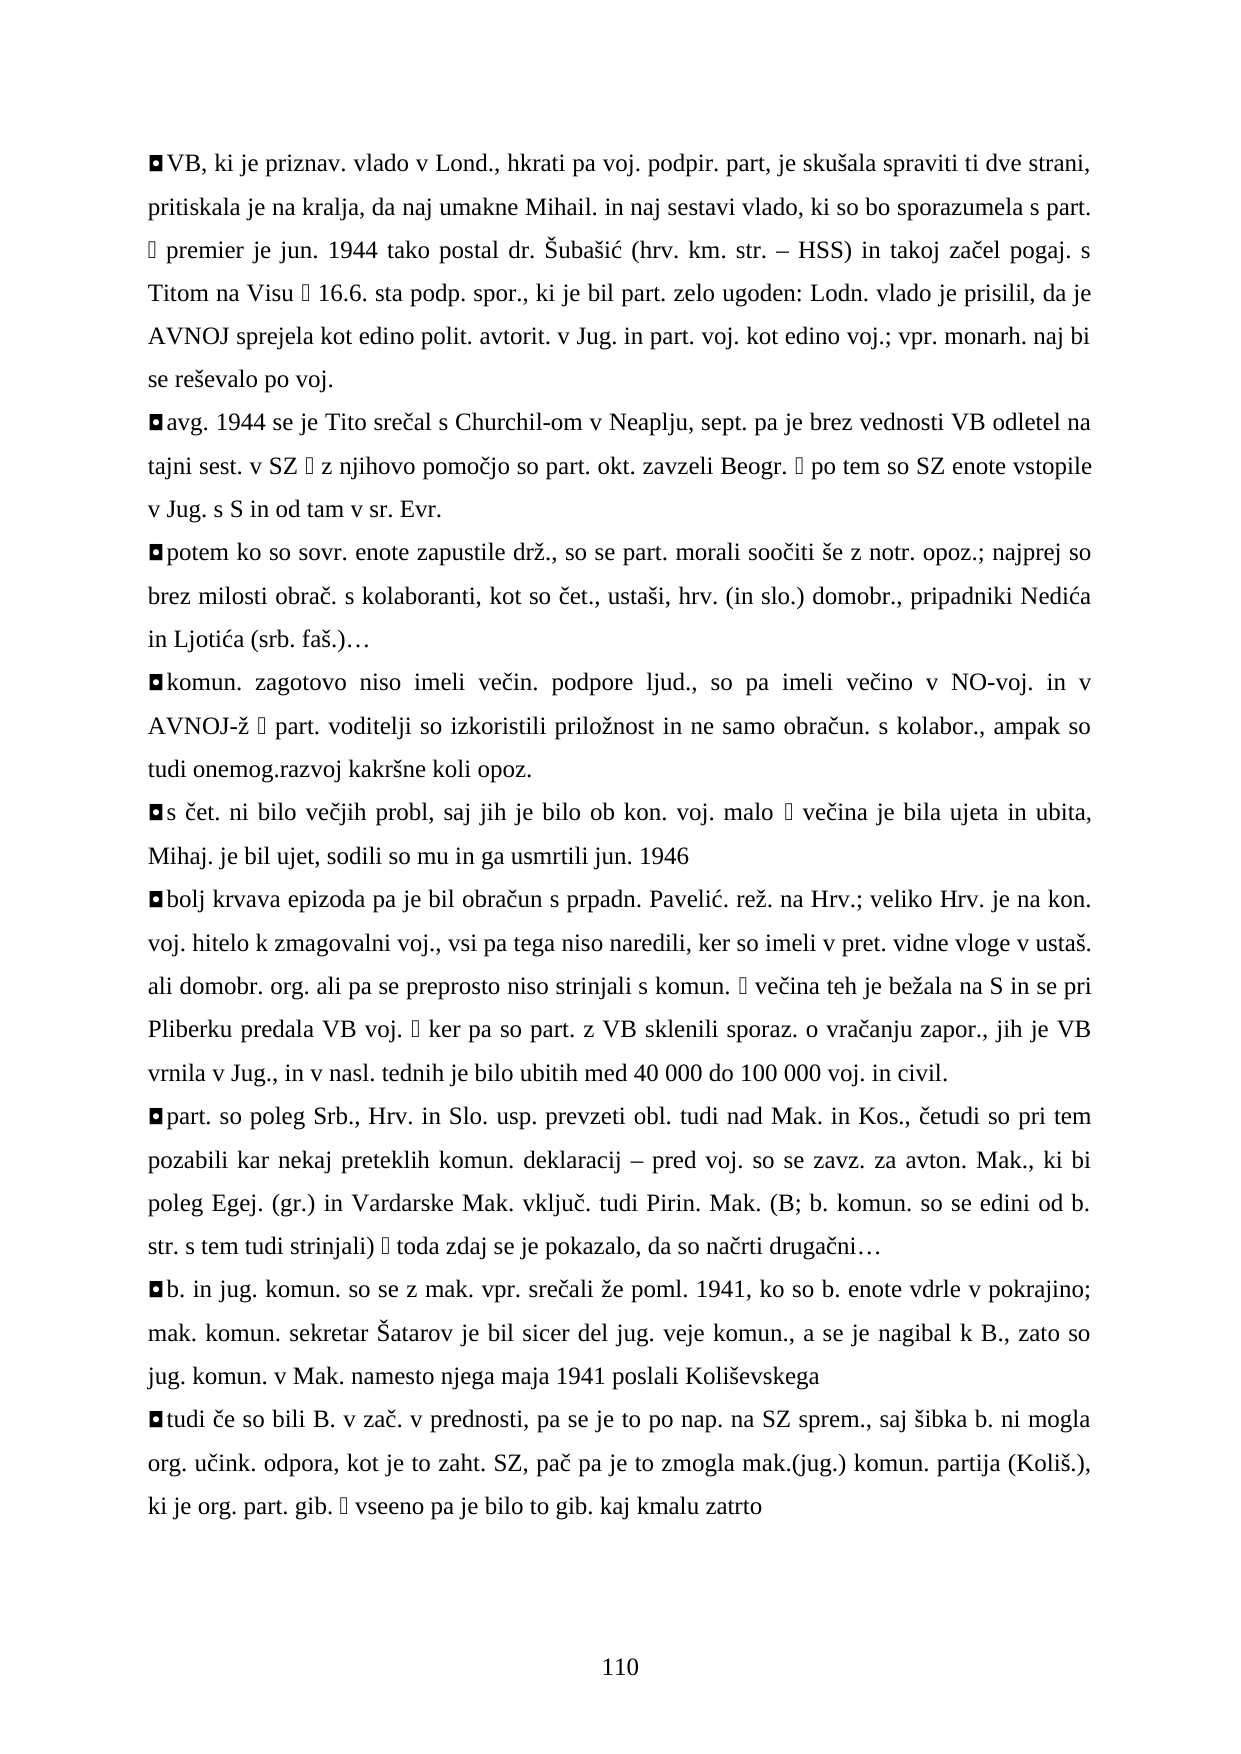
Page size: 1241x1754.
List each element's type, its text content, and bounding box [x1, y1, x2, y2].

list bolj krvava epizoda pa je bil obračun s prpadn. Pavelić. rež. na Hrv.; veliko Hrv. je na kon. voj. hitelo k zmagovalni voj., vsi pa tega niso naredili, ker so imeli v pret. vidne vloge v ustaš. ali domobr. org. ali pa se preprosto niso strinjali s komun.  večina teh je bežala na S in se pri Pliberku predala VB voj.  ker pa so part. z VB sklenili sporaz. o vračanju zapor., jih je VB vrnila v Jug., in v nasl. tednih je bilo ubitih med 40 000 do 100 000 voj. in civil. [148, 884, 1092, 1086]
list tudi če so bili B. v zač. v prednosti, pa se je to po nap. na SZ sprem., saj šibka b. ni mogla org. učink. odpora, kot je to zaht. SZ, pač pa je to zmogla mak.(jug.) komun. partija (Koliš.), ki je org. part. gib.  vseeno pa je bilo to gib. kaj kmalu zatrto [148, 1404, 1092, 1520]
list komun. zagotovo niso imeli večin. podpore ljud., so pa imeli večino v NO-voj. in v AVNOJ-ž  part. voditelji so izkoristili priložnost in ne samo obračun. s kolabor., ampak so tudi onemog.razvoj kakršne koli opoz. [148, 667, 1092, 783]
list s čet. ni bilo večjih probl, saj jih je bilo ob kon. voj. malo  večina je bila ujeta in ubita, Mihaj. je bil ujet, sodili so mu in ga usmrtili jun. 1946 [148, 797, 1092, 870]
list part. so poleg Srb., Hrv. in Slo. usp. prevzeti obl. tudi nad Mak. in Kos., četudi so pri tem pozabili kar nekaj preteklih komun. deklaracij – pred voj. so se zavz. za avton. Mak., ki bi poleg Egej. (gr.) in Vardarske Mak. vključ. tudi Pirin. Mak. (B; b. komun. so se edini od b. str. s tem tudi strinjali)  toda zdaj se je pokazalo, da so načrti drugačni… [148, 1101, 1092, 1260]
list avg. 1944 se je Tito srečal s Churchil-om v Neaplju, sept. pa je brez vednosti VB odletel na tajni sest. v SZ  z njihovo pomočjo so part. okt. zavzeli Beogr.  po tem so SZ enote vstopile v Jug. s S in od tam v sr. Evr. [148, 407, 1092, 523]
list potem ko so sovr. enote zapustile drž., so se part. morali soočiti še z notr. opoz.; najprej so brez milosti obrač. s kolaboranti, kot so čet., ustaši, hrv. (in slo.) domobr., pripadniki Nedića in Ljotića (srb. faš.)… [148, 537, 1092, 653]
list VB, ki je priznav. vlado v Lond., hkrati pa voj. podpir. part, je skušala spraviti ti dve strani, pritiskala je na kralja, da naj umakne Mihail. in naj sestavi vlado, ki so bo sporazumela s part.  premier je jun. 1944 tako postal dr. Šubašić (hrv. km. str. – HSS) in takoj začel pogaj. s Titom na Visu  16.6. sta podp. spor., ki je bil part. zelo ugoden: Lodn. vlado je prisilil, da je AVNOJ sprejela kot edino polit. avtorit. v Jug. in part. voj. kot edino voj.; vpr. monarh. naj bi se reševalo po voj. [148, 148, 1092, 393]
list b. in jug. komun. so se z mak. vpr. srečali že poml. 1941, ko so b. enote vdrle v pokrajino; mak. komun. sekretar Šatarov je bil sicer del jug. veje komun., a se je nagibal k B., zato so jug. komun. v Mak. namesto njega maja 1941 poslali Koliševskega [148, 1274, 1092, 1390]
